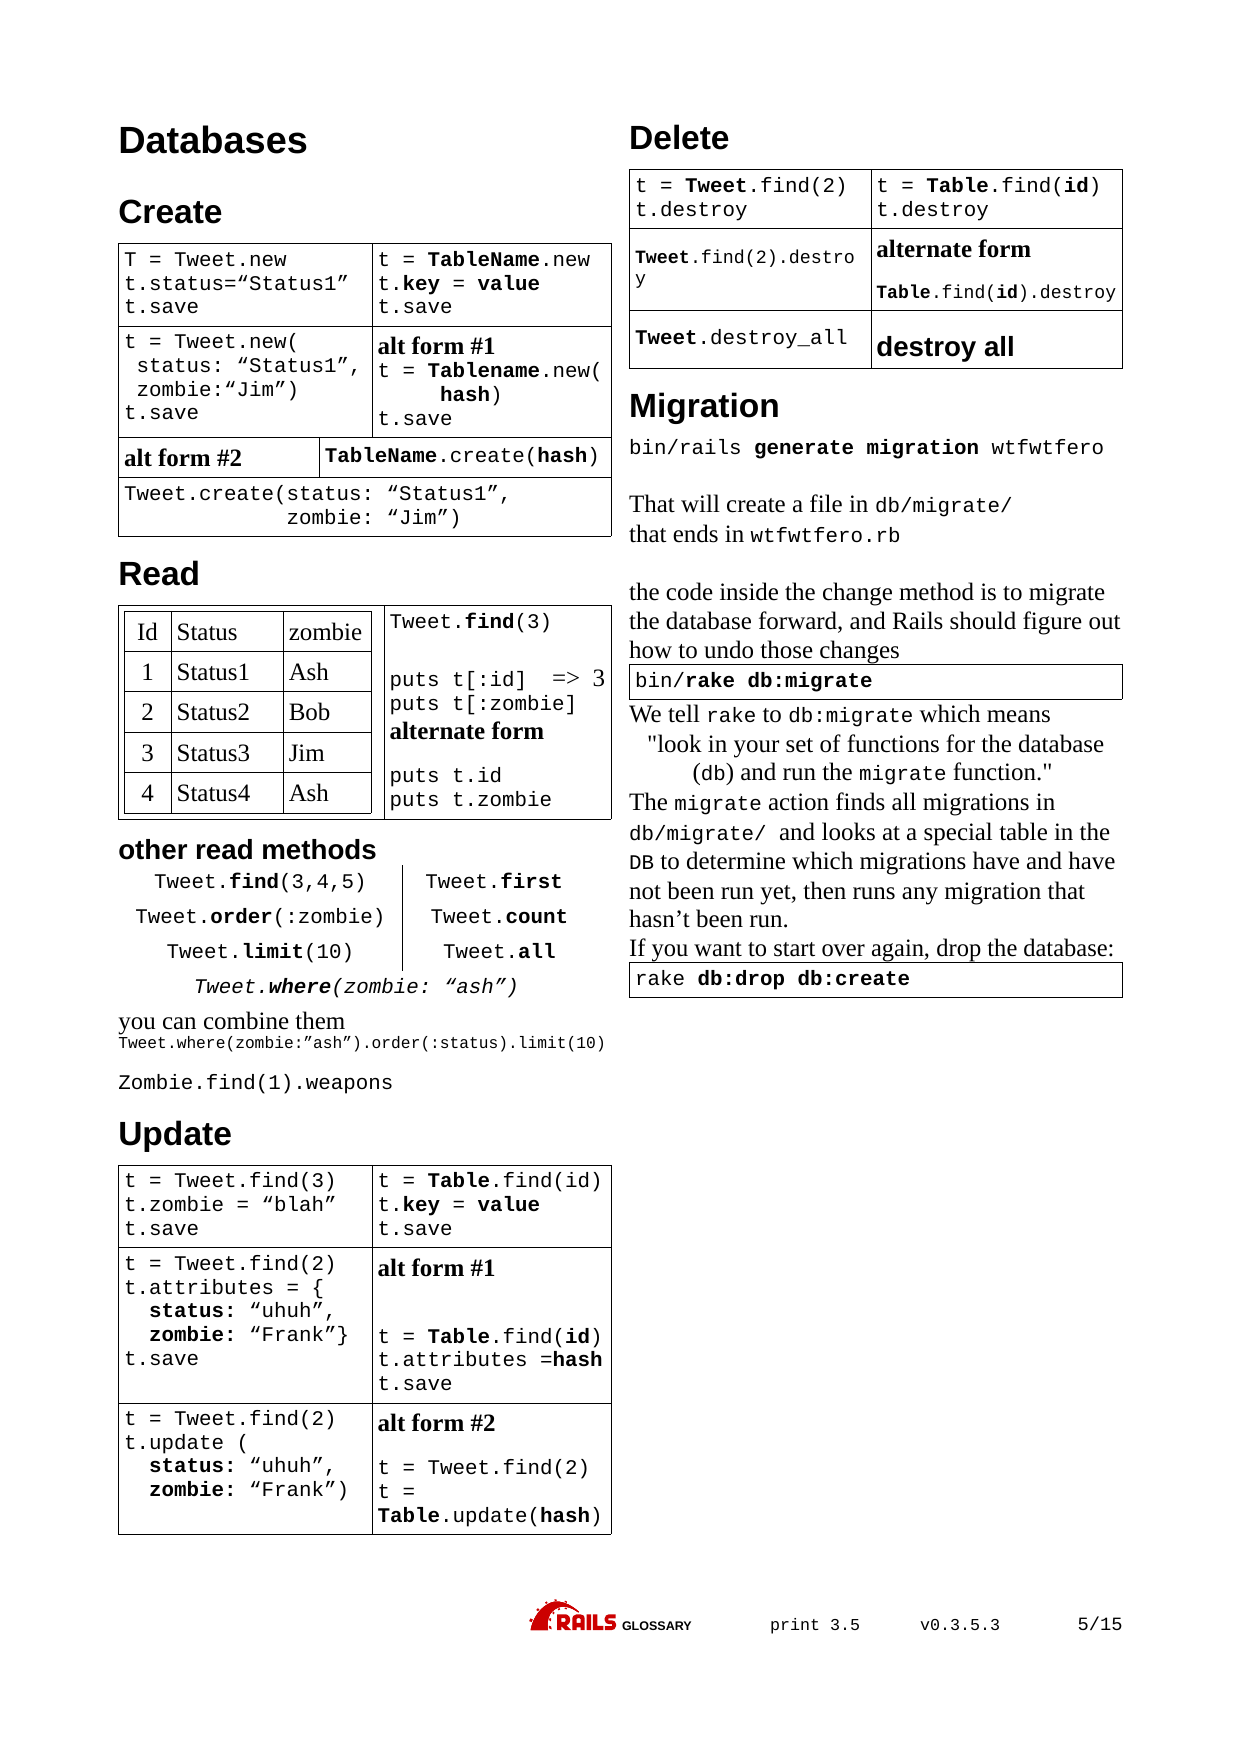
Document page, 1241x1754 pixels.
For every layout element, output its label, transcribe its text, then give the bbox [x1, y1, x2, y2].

table_cell alt form #1 t = Tablename.new( hash) t.save [373, 327, 611, 437]
table_cell t = Tweet.find(2) t.update ( status: “uhuh”, zombie: “Frank”) [119, 1404, 372, 1534]
table_cell Tweet.order(:zombie) [118, 900, 402, 936]
table_header Tweet.first [403, 865, 596, 900]
table_cell alt form #2 [119, 438, 319, 477]
table_cell Tweet.limit(10) [118, 936, 402, 971]
table_header t = Tweet.find(2) t.destroy [630, 170, 871, 228]
table_header Id [125, 612, 171, 651]
table_header t = TableName.new t.key = value t.save [373, 244, 611, 326]
table_cell alternate form Table.find(id).destroy [872, 229, 1122, 310]
table_cell Tweet.create(status: “Status1”, zombie: “Jim”) [119, 478, 611, 536]
table_header rake db:drop db:create [630, 963, 1122, 997]
subtitle Read [118, 554, 611, 592]
table_cell Bob [284, 692, 371, 732]
table_cell 1 [125, 652, 171, 691]
table_cell Status4 [172, 773, 283, 812]
table_cell Ash [284, 652, 371, 691]
text If you want to start over again, drop the database: [629, 933, 1122, 962]
table_cell Ash [284, 773, 371, 812]
text bin/rails generate migration wtfwtfero [629, 437, 1122, 461]
text That will create a file in db/migrate/ [629, 489, 1122, 519]
text Zombie.find(1).weapons [118, 1072, 611, 1096]
table_header T = Tweet.new t.status=“Status1” t.save [119, 244, 372, 326]
table_header t = Tweet.find(3) t.zombie = “blah” t.save [119, 1166, 372, 1247]
subtitle Migration [629, 386, 1122, 425]
table_header zombie [284, 612, 371, 651]
text that ends in wtfwtfero.rb [629, 519, 1122, 549]
subtitle Create [118, 192, 611, 231]
table_cell Jim [284, 733, 371, 772]
table_cell Tweet.all [403, 936, 596, 971]
table_cell Tweet.count [403, 900, 596, 936]
table_cell t = Tweet.find(2) t.attributes = { status: “uhuh”, zombie: “Frank”} t.save [119, 1248, 372, 1402]
table_header t = Table.find(id) t.key = value t.save [373, 1166, 611, 1247]
text Tweet.where(zombie:”ash”).order(:status).limit(10) [118, 1034, 611, 1053]
table_cell Status2 [172, 692, 283, 732]
table_cell Status3 [172, 733, 283, 772]
text you can combine them [118, 1006, 611, 1034]
table_cell Tweet.where(zombie: “ash”) [118, 971, 596, 1006]
text the code inside the change method is to migrate the database forward, and Rails should figure out how to undo those changes [629, 577, 1122, 664]
subtitle Databases [118, 118, 611, 162]
subtitle Update [118, 1113, 611, 1152]
table_cell TableName.create(hash) [320, 438, 611, 477]
text "look in your set of functions for the database (db) and run the migrate function." [629, 729, 1122, 787]
text We tell rake to db:migrate which means [629, 700, 1122, 729]
table_header [119, 606, 384, 818]
table_header Tweet.find(3,4,5) [118, 865, 402, 900]
table_cell destroy all [872, 311, 1122, 368]
table_cell t = Tweet.new( status: “Status1”, zombie:“Jim”) t.save [119, 327, 372, 437]
table_cell 4 [125, 773, 171, 812]
table_cell alt form #1 t = Table.find(id) t.attributes =hash t.save [373, 1248, 611, 1402]
table_header Tweet.find(3) puts t[:id] => 3 puts t[:zombie] alternate form puts t.id puts t.zombie [385, 606, 611, 818]
table_cell Tweet.destroy_all [630, 311, 871, 368]
table_header bin/rake db:migrate [630, 665, 1122, 699]
table_cell 3 [125, 733, 171, 772]
table_header Status [172, 612, 283, 651]
table_cell Tweet.find(2).destroy [630, 229, 871, 310]
table_cell Status1 [172, 652, 283, 691]
table_cell 2 [125, 692, 171, 732]
subtitle other read methods [118, 833, 611, 865]
subtitle Delete [629, 118, 1122, 157]
table_cell alt form #2 t = Tweet.find(2) t = Table.update(hash) [373, 1404, 611, 1534]
text The migrate action finds all migrations in db/migrate/ and looks at a special table in the DB to determine which migrations have and have not been run yet, then runs any migration that hasn’t been run. [629, 787, 1122, 933]
table_header t = Table.find(id) t.destroy [872, 170, 1122, 228]
